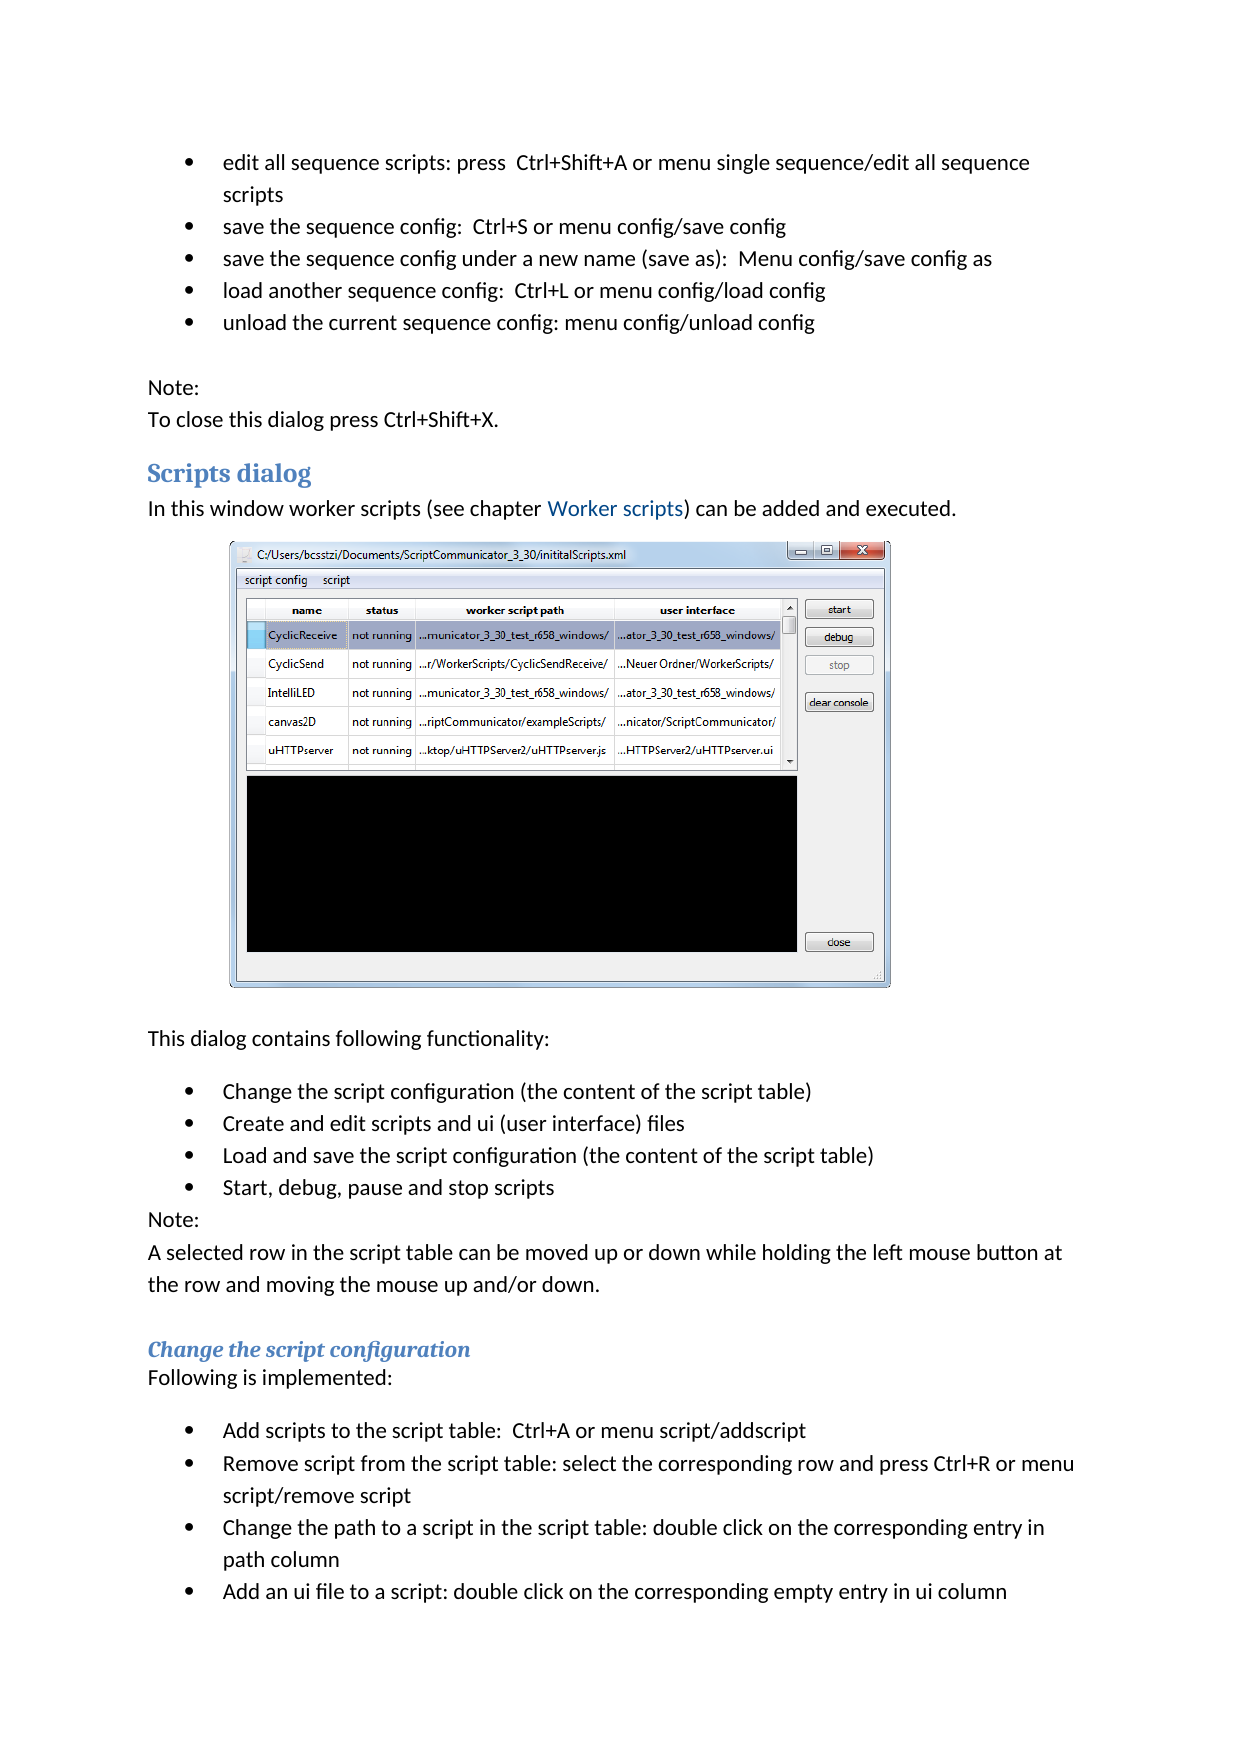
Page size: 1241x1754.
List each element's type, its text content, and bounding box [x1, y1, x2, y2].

subtitle Scripts dialog [148, 458, 1093, 489]
picture [229, 541, 891, 988]
list Add an ui file to a script: double click on the corresponding empty entry in ui column [185, 1577, 1093, 1606]
subtitle Change the script configuration [148, 1337, 1093, 1363]
list Load and save the script configuration (the content of the script table) [185, 1141, 1093, 1169]
list Note: [148, 373, 1093, 401]
list Start, debug, pause and stop scripts [185, 1173, 1093, 1201]
text Following is implemented: [148, 1363, 1093, 1392]
list Change the path to a script in the script table: double click on the corresponding entry in path column [185, 1513, 1093, 1573]
list unload the current sequence config: menu config/unload config [185, 308, 1093, 337]
text This dialog contains following functionality: [148, 1024, 1093, 1052]
text A selected row in the script table can be moved up or down while holding the left mouse button at the row and moving the mouse up and/or down. [148, 1238, 1093, 1298]
list load another sequence config: Ctrl+L or menu config/load config [185, 276, 1093, 304]
list Remove script from the script table: select the corresponding row and press Ctrl+R or menu script/remove script [185, 1449, 1093, 1509]
list To close this dialog press Ctrl+Shift+X. [148, 405, 1093, 433]
list Create and edit scripts and ui (user interface) files [185, 1109, 1093, 1137]
list Add scripts to the script table: Ctrl+A or menu script/addscript [185, 1417, 1093, 1444]
list edit all sequence scripts: press Ctrl+Shift+A or menu single sequence/edit all sequence scripts [185, 148, 1093, 208]
list Change the script configuration (the content of the script table) [185, 1077, 1093, 1105]
list save the sequence config: Ctrl+S or menu config/save config [185, 212, 1093, 240]
text Note: [148, 1206, 1093, 1233]
list In this window worker scripts (see chapter Worker scripts) can be added and executed. [148, 494, 1093, 522]
list save the sequence config under a new name (save as): Menu config/save config as [185, 244, 1093, 272]
